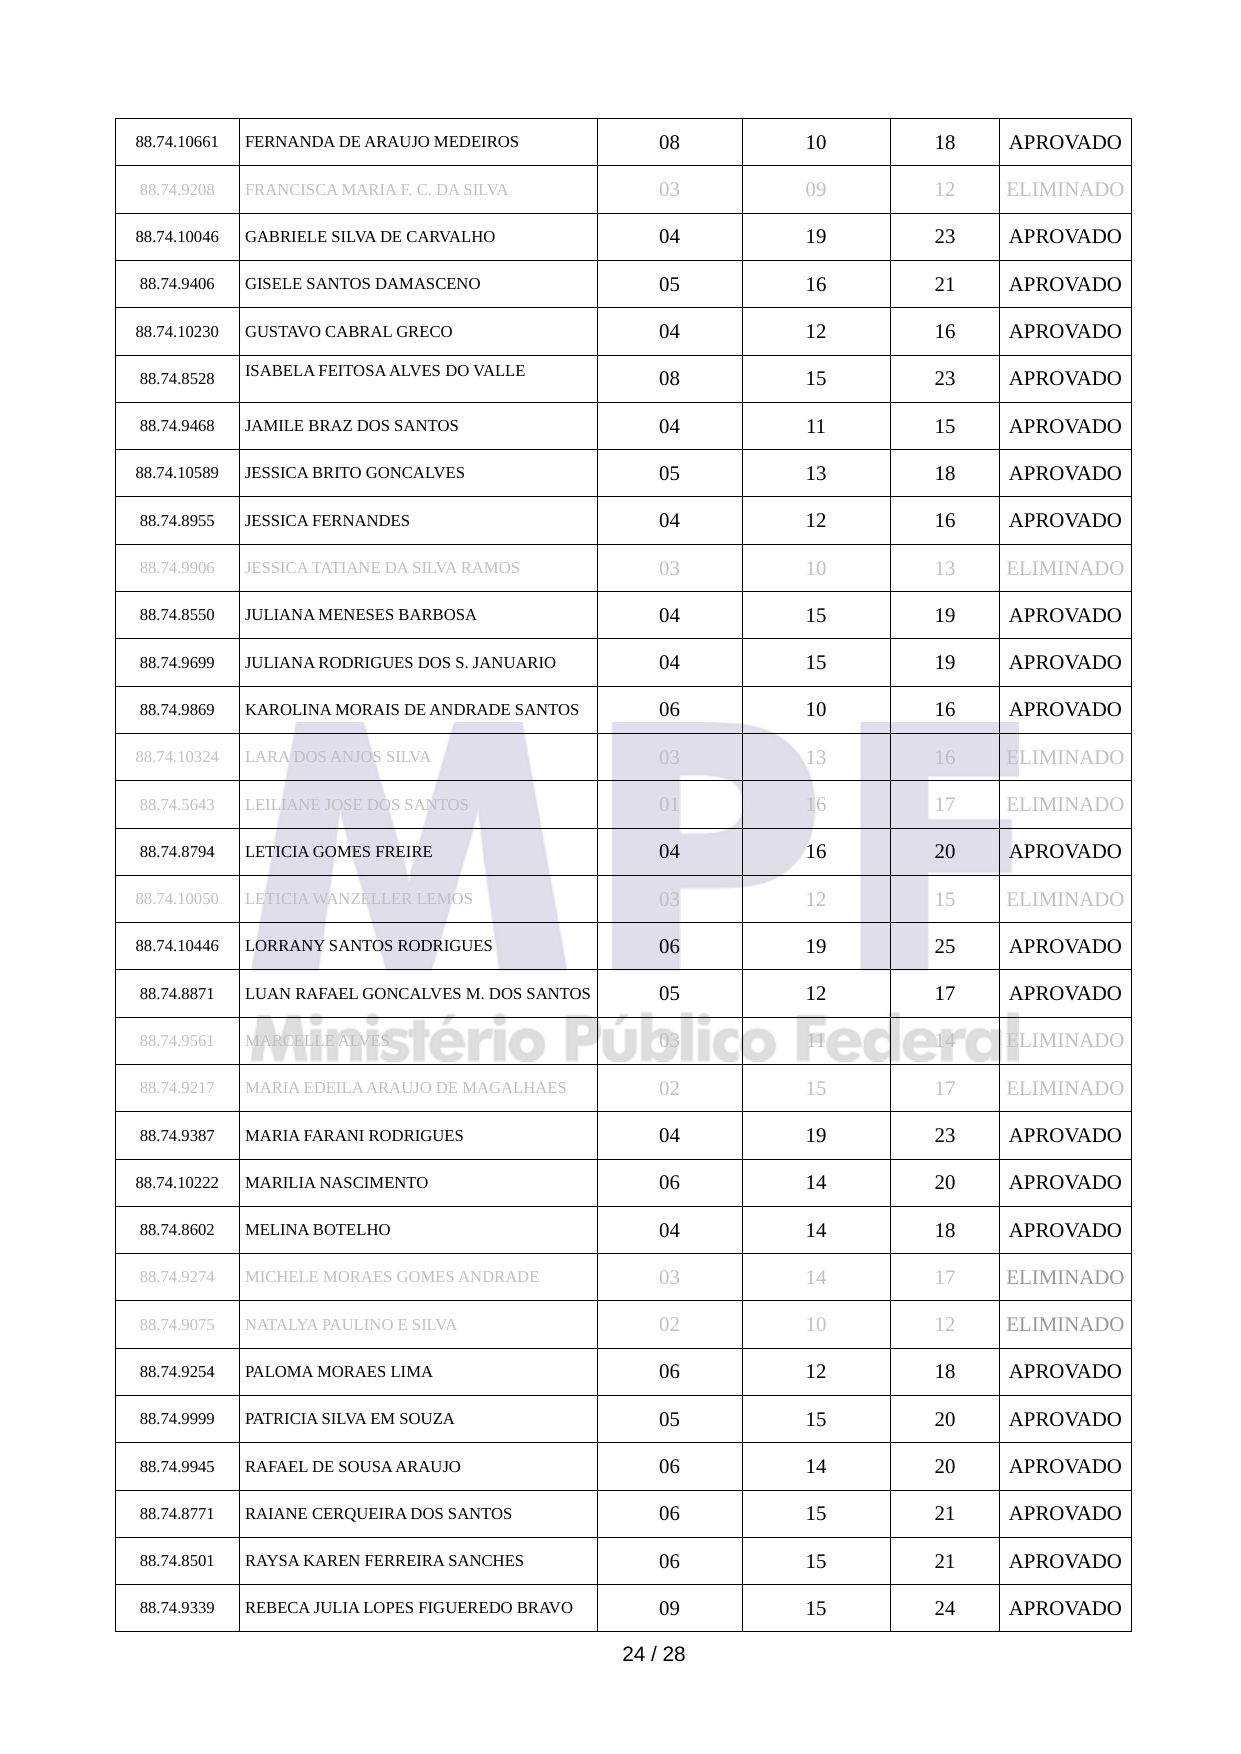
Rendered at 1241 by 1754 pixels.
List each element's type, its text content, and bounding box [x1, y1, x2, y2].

picture [743, 829, 890, 875]
table_cell 23 [891, 1112, 999, 1158]
table_cell MARIA FARANI RODRIGUES [240, 1112, 597, 1158]
table_cell 17 [891, 970, 999, 1017]
table_cell 88.74.9217 [116, 1065, 239, 1111]
table_cell 06 [598, 1538, 742, 1584]
table_cell APROVADO [1000, 1112, 1131, 1158]
table_cell MARCELLE ALVES [240, 1018, 597, 1064]
table_cell 14 [891, 1018, 999, 1064]
picture [598, 970, 742, 1017]
table_cell 88.74.9906 [116, 545, 239, 591]
table_cell 15 [743, 639, 890, 686]
table_cell ISABELA FEITOSA ALVES DO VALLE [240, 356, 597, 402]
table_cell 15 [743, 592, 890, 638]
table_cell 12 [743, 970, 890, 1017]
table_cell ELIMINADO [1000, 781, 1131, 827]
table_cell APROVADO [1000, 1491, 1131, 1537]
table_cell APROVADO [1000, 119, 1131, 165]
table_cell 88.74.8602 [116, 1207, 239, 1253]
table_cell 14 [743, 1160, 890, 1206]
table_cell 88.74.10230 [116, 308, 239, 354]
table_cell ELIMINADO [1000, 166, 1131, 213]
table_cell 88.74.9339 [116, 1585, 239, 1631]
table_cell LARA DOS ANJOS SILVA [240, 734, 597, 780]
table_cell 88.74.8771 [116, 1491, 239, 1537]
table_cell 10 [743, 545, 890, 591]
table_cell 03 [598, 166, 742, 213]
picture [743, 923, 890, 969]
picture [251, 722, 597, 733]
picture [598, 876, 742, 922]
table_cell 08 [598, 119, 742, 165]
table_cell 21 [891, 261, 999, 307]
table_cell APROVADO [1000, 497, 1131, 544]
table_cell 09 [598, 1585, 742, 1631]
table_cell MICHELE MORAES GOMES ANDRADE [240, 1254, 597, 1300]
table_cell 09 [743, 166, 890, 213]
table_cell APROVADO [1000, 214, 1131, 260]
picture [743, 781, 890, 828]
table_cell 88.74.9869 [116, 687, 239, 733]
table_cell 16 [891, 497, 999, 544]
table_cell 15 [891, 403, 999, 449]
table_cell 16 [891, 734, 999, 780]
table_cell REBECA JULIA LOPES FIGUEREDO BRAVO [240, 1585, 597, 1631]
table_cell PATRICIA SILVA EM SOUZA [240, 1396, 597, 1442]
table_cell 16 [743, 829, 890, 875]
table_cell 16 [891, 308, 999, 354]
table_cell 24 [891, 1585, 999, 1631]
table_cell 88.74.9387 [116, 1112, 239, 1158]
table_cell 06 [598, 1160, 742, 1206]
table_cell 88.74.9699 [116, 639, 239, 686]
picture [891, 1018, 999, 1062]
table_cell 02 [598, 1301, 742, 1348]
table_cell 88.74.8501 [116, 1538, 239, 1584]
table_cell ELIMINADO [1000, 1301, 1131, 1348]
table_cell 12 [743, 308, 890, 354]
table_cell 88.74.10222 [116, 1160, 239, 1206]
picture [598, 923, 742, 969]
table_cell 13 [743, 450, 890, 496]
table_cell 17 [891, 781, 999, 827]
picture [743, 1018, 890, 1062]
table_cell 14 [743, 1443, 890, 1489]
table_cell ELIMINADO [1000, 1254, 1131, 1300]
table_cell 05 [598, 970, 742, 1017]
table_cell APROVADO [1000, 1396, 1131, 1442]
table_cell 03 [598, 1254, 742, 1300]
table_cell 88.74.9075 [116, 1301, 239, 1348]
table_cell ELIMINADO [1000, 1018, 1131, 1064]
table_cell 02 [598, 1065, 742, 1111]
table_cell 03 [598, 1018, 742, 1064]
table_cell 03 [598, 876, 742, 922]
table_cell FRANCISCA MARIA F. C. DA SILVA [240, 166, 597, 213]
table_cell 21 [891, 1491, 999, 1537]
table_cell 12 [891, 1301, 999, 1348]
table_cell 14 [743, 1254, 890, 1300]
picture [743, 876, 890, 922]
table_cell JULIANA RODRIGUES DOS S. JANUARIO [240, 639, 597, 686]
table_cell PALOMA MORAES LIMA [240, 1349, 597, 1395]
table_cell 88.74.10661 [116, 119, 239, 165]
table_cell 16 [743, 781, 890, 827]
table_cell MELINA BOTELHO [240, 1207, 597, 1253]
table_cell 08 [598, 356, 742, 402]
picture [743, 722, 890, 733]
picture [891, 970, 999, 1017]
table_cell APROVADO [1000, 261, 1131, 307]
table_cell 88.74.9468 [116, 403, 239, 449]
table_cell APROVADO [1000, 1207, 1131, 1253]
table_cell 19 [743, 214, 890, 260]
picture [598, 722, 742, 733]
table_cell 23 [891, 356, 999, 402]
table_cell LETICIA WANZELLER LEMOS [240, 876, 597, 922]
table_cell 17 [891, 1065, 999, 1111]
picture [251, 781, 597, 828]
table_cell 10 [743, 119, 890, 165]
table_cell RAFAEL DE SOUSA ARAUJO [240, 1443, 597, 1489]
table_cell 88.74.9945 [116, 1443, 239, 1489]
picture [891, 923, 999, 969]
table_cell 88.74.8955 [116, 497, 239, 544]
picture [1000, 970, 1019, 1017]
table_cell JESSICA TATIANE DA SILVA RAMOS [240, 545, 597, 591]
table_cell APROVADO [1000, 308, 1131, 354]
picture [891, 781, 999, 828]
table_cell 04 [598, 592, 742, 638]
table_cell APROVADO [1000, 1538, 1131, 1584]
picture [1000, 876, 1019, 922]
table_cell 20 [891, 1443, 999, 1489]
table_cell 03 [598, 734, 742, 780]
picture [1000, 923, 1019, 969]
table_cell 13 [743, 734, 890, 780]
table_cell 11 [743, 1018, 890, 1064]
table_cell 15 [743, 1491, 890, 1537]
table_cell FERNANDA DE ARAUJO MEDEIROS [240, 119, 597, 165]
picture [598, 829, 742, 875]
table_cell 05 [598, 261, 742, 307]
picture [598, 734, 742, 780]
table_cell GISELE SANTOS DAMASCENO [240, 261, 597, 307]
table_cell ELIMINADO [1000, 545, 1131, 591]
table_cell 20 [891, 1396, 999, 1442]
table_cell 88.74.9254 [116, 1349, 239, 1395]
picture [891, 722, 999, 733]
table_cell GABRIELE SILVA DE CARVALHO [240, 214, 597, 260]
picture [891, 876, 999, 922]
table_cell APROVADO [1000, 403, 1131, 449]
table_cell APROVADO [1000, 687, 1131, 733]
table_cell 19 [743, 1112, 890, 1158]
table_cell APROVADO [1000, 592, 1131, 638]
table_cell 88.74.10050 [116, 876, 239, 922]
picture [891, 734, 999, 780]
picture [251, 734, 597, 780]
picture [1000, 1018, 1019, 1062]
table_cell APROVADO [1000, 970, 1131, 1017]
table_cell 15 [743, 1065, 890, 1111]
table_cell APROVADO [1000, 1160, 1131, 1206]
table_cell 10 [743, 687, 890, 733]
table_cell ELIMINADO [1000, 734, 1131, 780]
picture [743, 970, 890, 1017]
table_cell 15 [743, 1585, 890, 1631]
table_cell 88.74.10446 [116, 923, 239, 969]
table_cell 16 [743, 261, 890, 307]
table_cell 20 [891, 1160, 999, 1206]
table_cell APROVADO [1000, 639, 1131, 686]
table_cell LEILIANE JOSE DOS SANTOS [240, 781, 597, 827]
table_cell 06 [598, 687, 742, 733]
table_cell 18 [891, 119, 999, 165]
table_cell 88.74.10589 [116, 450, 239, 496]
table_cell 15 [743, 1538, 890, 1584]
table_cell APROVADO [1000, 356, 1131, 402]
table_cell 06 [598, 923, 742, 969]
table_cell 88.74.9999 [116, 1396, 239, 1442]
picture [1000, 722, 1019, 733]
picture [598, 1018, 742, 1062]
table_cell 88.74.8550 [116, 592, 239, 638]
table_cell APROVADO [1000, 450, 1131, 496]
table_cell 12 [743, 876, 890, 922]
table_cell 18 [891, 1349, 999, 1395]
table_cell APROVADO [1000, 923, 1131, 969]
table_cell 88.74.8794 [116, 829, 239, 875]
table_cell 88.74.8528 [116, 356, 239, 402]
picture [1000, 781, 1019, 828]
table_cell 88.74.8871 [116, 970, 239, 1017]
table_cell 04 [598, 403, 742, 449]
table_cell 04 [598, 1112, 742, 1158]
table_cell ELIMINADO [1000, 876, 1131, 922]
table_cell LORRANY SANTOS RODRIGUES [240, 923, 597, 969]
table_cell APROVADO [1000, 1443, 1131, 1489]
table_cell 15 [743, 356, 890, 402]
picture [743, 734, 890, 780]
table_cell NATALYA PAULINO E SILVA [240, 1301, 597, 1348]
table_cell 04 [598, 1207, 742, 1253]
table_cell 88.74.10046 [116, 214, 239, 260]
table_cell 23 [891, 214, 999, 260]
table_cell MARILIA NASCIMENTO [240, 1160, 597, 1206]
table_cell 88.74.9561 [116, 1018, 239, 1064]
table_cell APROVADO [1000, 1585, 1131, 1631]
table_cell 12 [743, 1349, 890, 1395]
table_cell 16 [891, 687, 999, 733]
table_cell 21 [891, 1538, 999, 1584]
picture [891, 829, 999, 875]
table_cell APROVADO [1000, 1349, 1131, 1395]
table_cell 04 [598, 639, 742, 686]
table_cell 88.74.9274 [116, 1254, 239, 1300]
table_cell 12 [743, 497, 890, 544]
table_cell 88.74.9208 [116, 166, 239, 213]
table_cell JESSICA BRITO GONCALVES [240, 450, 597, 496]
table_cell JULIANA MENESES BARBOSA [240, 592, 597, 638]
table_cell 05 [598, 1396, 742, 1442]
table_cell 06 [598, 1349, 742, 1395]
table_cell 04 [598, 308, 742, 354]
table_cell 17 [891, 1254, 999, 1300]
table_cell 25 [891, 923, 999, 969]
table_cell 19 [743, 923, 890, 969]
table_cell RAIANE CERQUEIRA DOS SANTOS [240, 1491, 597, 1537]
table_cell 01 [598, 781, 742, 827]
table_cell 20 [891, 829, 999, 875]
picture [251, 1018, 597, 1062]
table_cell 04 [598, 829, 742, 875]
table_cell APROVADO [1000, 829, 1131, 875]
table_cell 06 [598, 1491, 742, 1537]
table_cell 05 [598, 450, 742, 496]
table_cell 19 [891, 592, 999, 638]
table_cell ELIMINADO [1000, 1065, 1131, 1111]
picture [598, 781, 742, 828]
table_cell JESSICA FERNANDES [240, 497, 597, 544]
table_cell 88.74.10324 [116, 734, 239, 780]
table_cell 88.74.5643 [116, 781, 239, 827]
table_cell 06 [598, 1443, 742, 1489]
table_cell 14 [743, 1207, 890, 1253]
picture [1000, 829, 1019, 875]
picture [251, 923, 597, 969]
table_cell 18 [891, 1207, 999, 1253]
picture [251, 876, 597, 922]
table_cell 03 [598, 545, 742, 591]
table_cell 10 [743, 1301, 890, 1348]
table_cell 12 [891, 166, 999, 213]
picture [1000, 734, 1019, 780]
table_cell GUSTAVO CABRAL GRECO [240, 308, 597, 354]
table_cell 11 [743, 403, 890, 449]
table_cell 15 [743, 1396, 890, 1442]
table_cell 15 [891, 876, 999, 922]
table_cell JAMILE BRAZ DOS SANTOS [240, 403, 597, 449]
picture [251, 970, 597, 1017]
table_cell KAROLINA MORAIS DE ANDRADE SANTOS [240, 687, 597, 733]
table_cell 18 [891, 450, 999, 496]
table_cell LUAN RAFAEL GONCALVES M. DOS SANTOS [240, 970, 597, 1017]
table_cell MARIA EDEILA ARAUJO DE MAGALHAES [240, 1065, 597, 1111]
table_cell LETICIA GOMES FREIRE [240, 829, 597, 875]
picture [251, 829, 597, 875]
table_cell 04 [598, 214, 742, 260]
table_cell 88.74.9406 [116, 261, 239, 307]
table_cell 13 [891, 545, 999, 591]
table_cell RAYSA KAREN FERREIRA SANCHES [240, 1538, 597, 1584]
table_cell 19 [891, 639, 999, 686]
table_cell 04 [598, 497, 742, 544]
